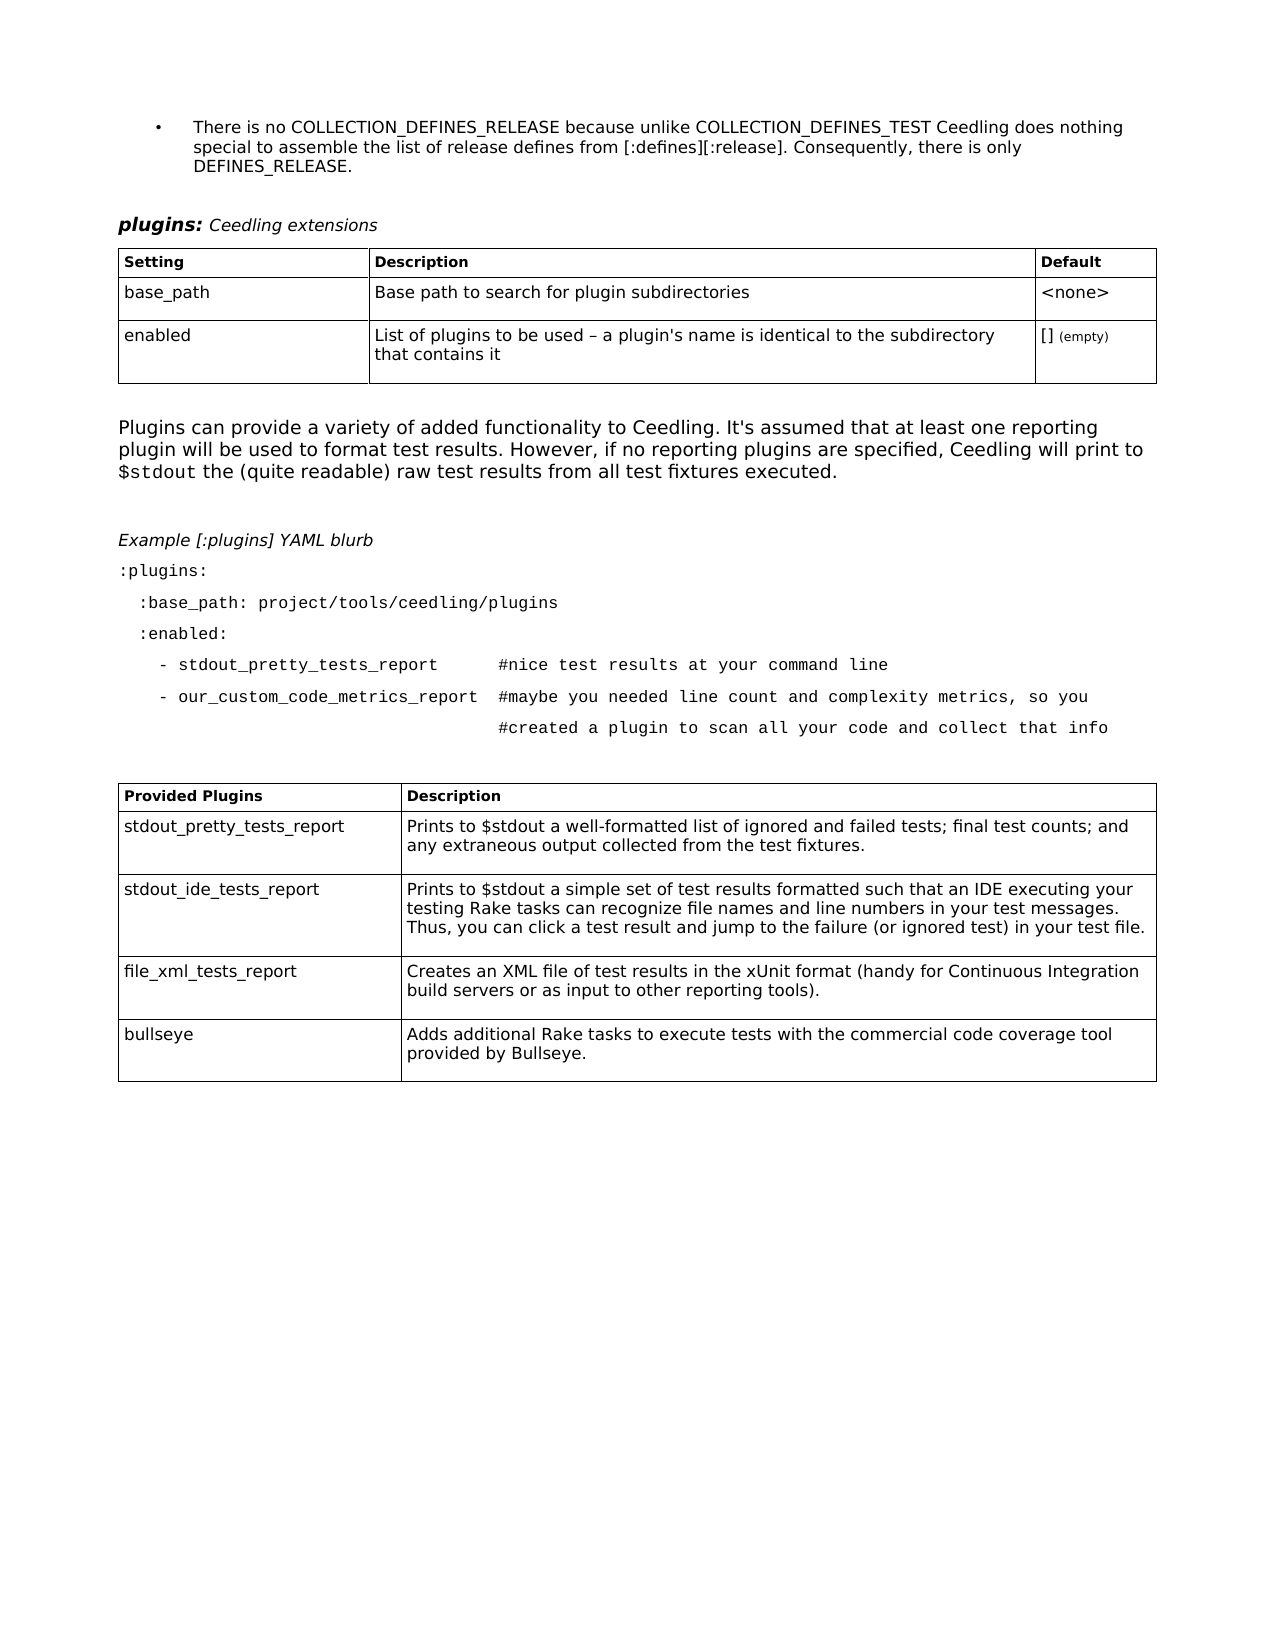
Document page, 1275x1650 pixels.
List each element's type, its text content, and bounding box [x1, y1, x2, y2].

list There is no COLLECTION_DEFINES_RELEASE because unlike COLLECTION_DEFINES_TEST Ceedling does nothing special to assemble the list of release defines from [:defines][:release]. Consequently, there is only DEFINES_RELEASE. [156, 118, 1157, 176]
text #created a plugin to scan all your code and collect that info [118, 720, 1157, 738]
text - stdout_pretty_tests_report #nice test results at your command line [118, 657, 1157, 676]
table_header Description [402, 784, 1156, 811]
table_cell <none> [1036, 278, 1156, 320]
table_cell file_xml_tests_report [119, 957, 401, 1019]
table_cell Creates an XML file of test results in the xUnit format (handy for Continuous Integration build servers or as input to other reporting tools). [402, 957, 1156, 1019]
table_cell enabled [119, 321, 368, 383]
subtitle plugins: Ceedling extensions [118, 214, 1157, 236]
table_header Default [1036, 249, 1156, 277]
text :enabled: [118, 626, 1157, 644]
table_cell Prints to $stdout a simple set of test results formatted such that an IDE executing your testing Rake tasks can recognize file names and line numbers in your test messages. Thus, you can click a test result and jump to the failure (or ignored test) in your test file. [402, 875, 1156, 956]
text Plugins can provide a variety of added functionality to Ceedling. It's assumed that at least one reporting plugin will be used to format test results. However, if no reporting plugins are specified, Ceedling will print to $stdout the (quite readable) raw test results from all test fixtures executed. [118, 417, 1157, 484]
text :base_path: project/tools/ceedling/plugins [118, 594, 1157, 613]
table_cell Base path to search for plugin subdirectories [370, 278, 1035, 320]
table_cell Prints to $stdout a well-formatted list of ignored and failed tests; final test counts; and any extraneous output collected from the test fixtures. [402, 812, 1156, 874]
table_header Description [370, 249, 1035, 277]
table_cell Adds additional Rake tasks to execute tests with the commercial code coverage tool provided by Bullseye. [402, 1020, 1156, 1081]
table_header Setting [119, 249, 368, 277]
table_cell bullseye [119, 1020, 401, 1081]
table_header Provided Plugins [119, 784, 401, 811]
table_cell stdout_ide_tests_report [119, 875, 401, 956]
table_cell [] (empty) [1036, 321, 1156, 383]
text - our_custom_code_metrics_report #maybe you needed line count and complexity metrics, so you [118, 688, 1157, 707]
text Example [:plugins] YAML blurb [118, 531, 1157, 550]
table_cell base_path [119, 278, 368, 320]
text :plugins: [118, 563, 1157, 582]
table_cell List of plugins to be used – a plugin's name is identical to the subdirectory that contains it [370, 321, 1035, 383]
table_cell stdout_pretty_tests_report [119, 812, 401, 874]
